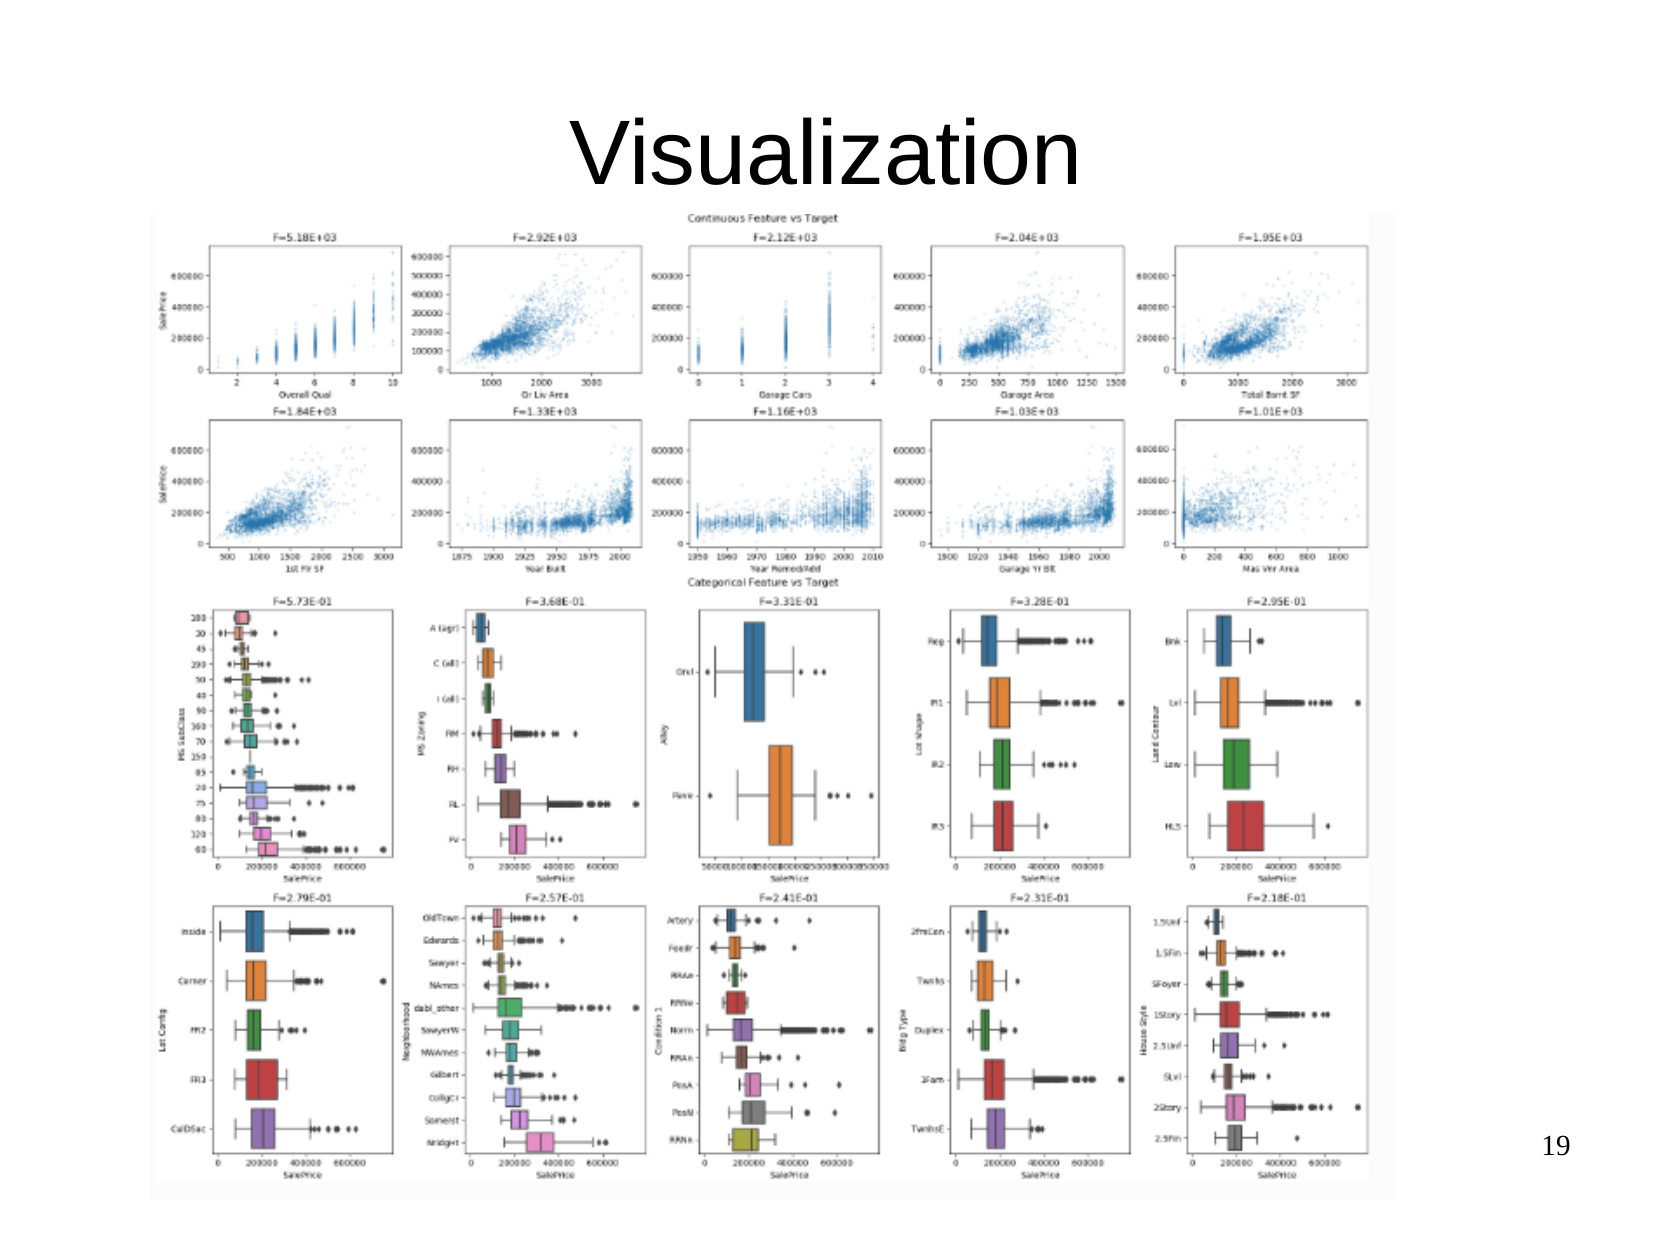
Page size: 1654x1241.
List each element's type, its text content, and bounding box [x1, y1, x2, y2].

title Visualization [82, 49, 1571, 257]
picture [150, 214, 1396, 1201]
